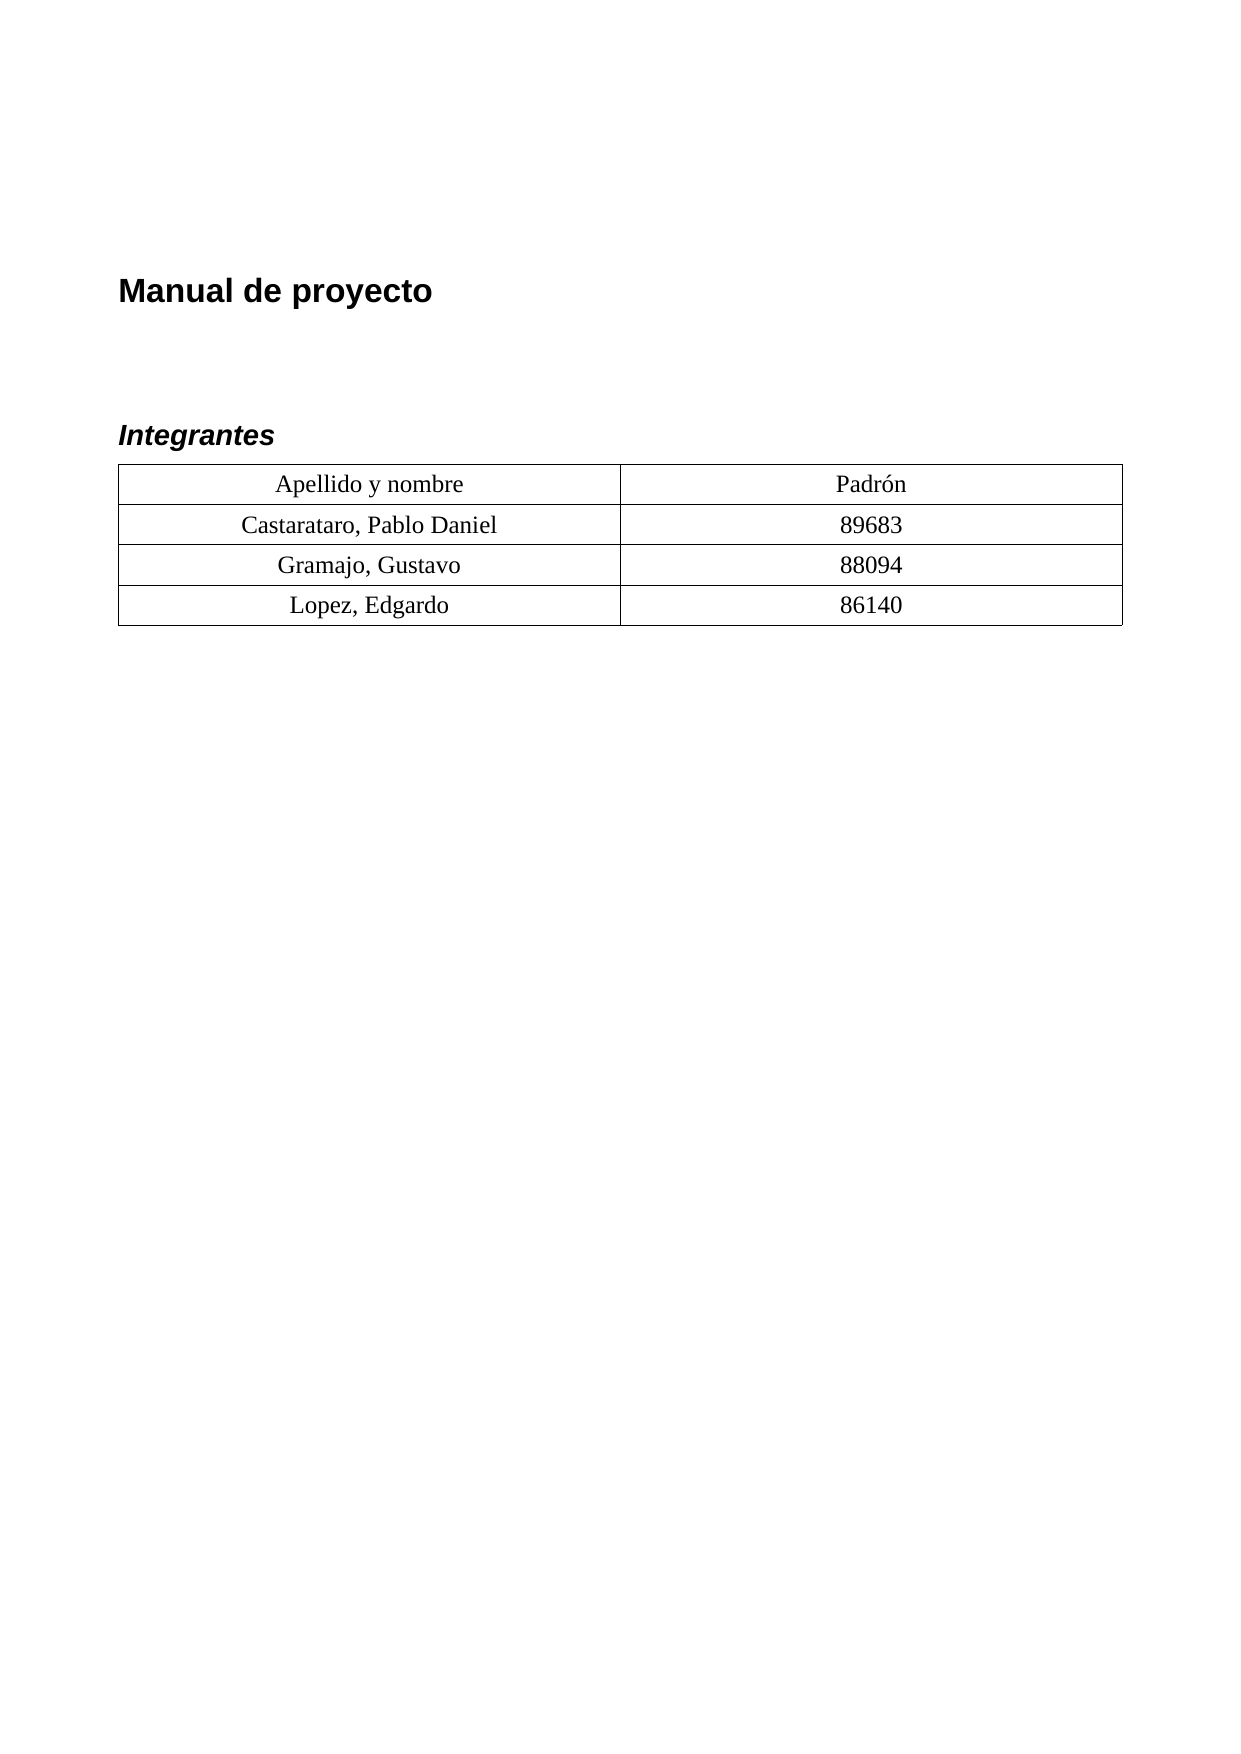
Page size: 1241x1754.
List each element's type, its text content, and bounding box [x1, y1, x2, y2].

subtitle Integrantes [118, 418, 1122, 451]
table_cell 88094 [621, 545, 1122, 584]
table_cell Castarataro, Pablo Daniel [119, 505, 620, 544]
subtitle Manual de proyecto [118, 270, 1122, 309]
table_cell 86140 [621, 586, 1122, 625]
table_cell Gramajo, Gustavo [119, 545, 620, 584]
table_cell Lopez, Edgardo [119, 586, 620, 625]
table_header Padrón [621, 465, 1122, 504]
table_header Apellido y nombre [119, 465, 620, 504]
table_cell 89683 [621, 505, 1122, 544]
